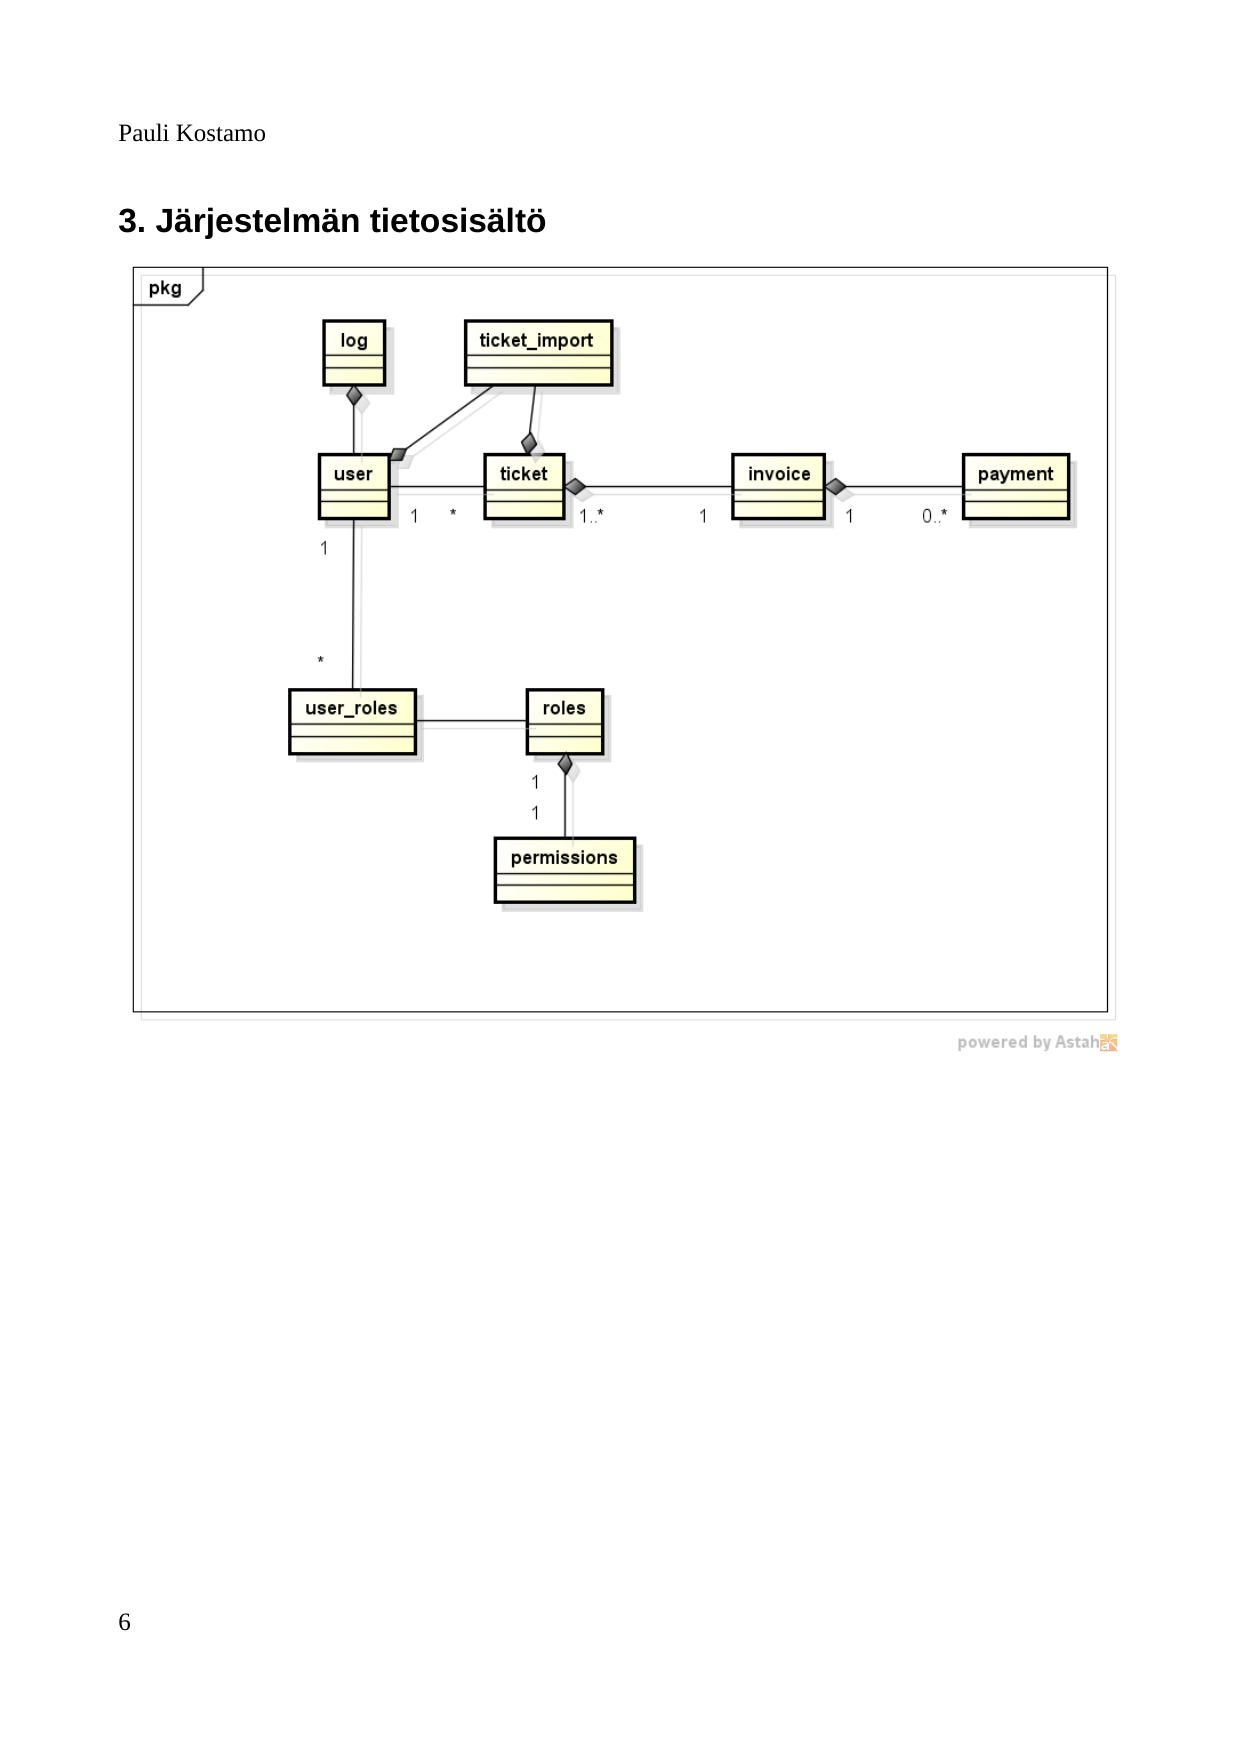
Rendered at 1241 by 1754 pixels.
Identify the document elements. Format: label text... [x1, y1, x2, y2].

picture [118, 252, 1123, 1057]
subtitle 3. Järjestelmän tietosisältö [118, 201, 1122, 240]
